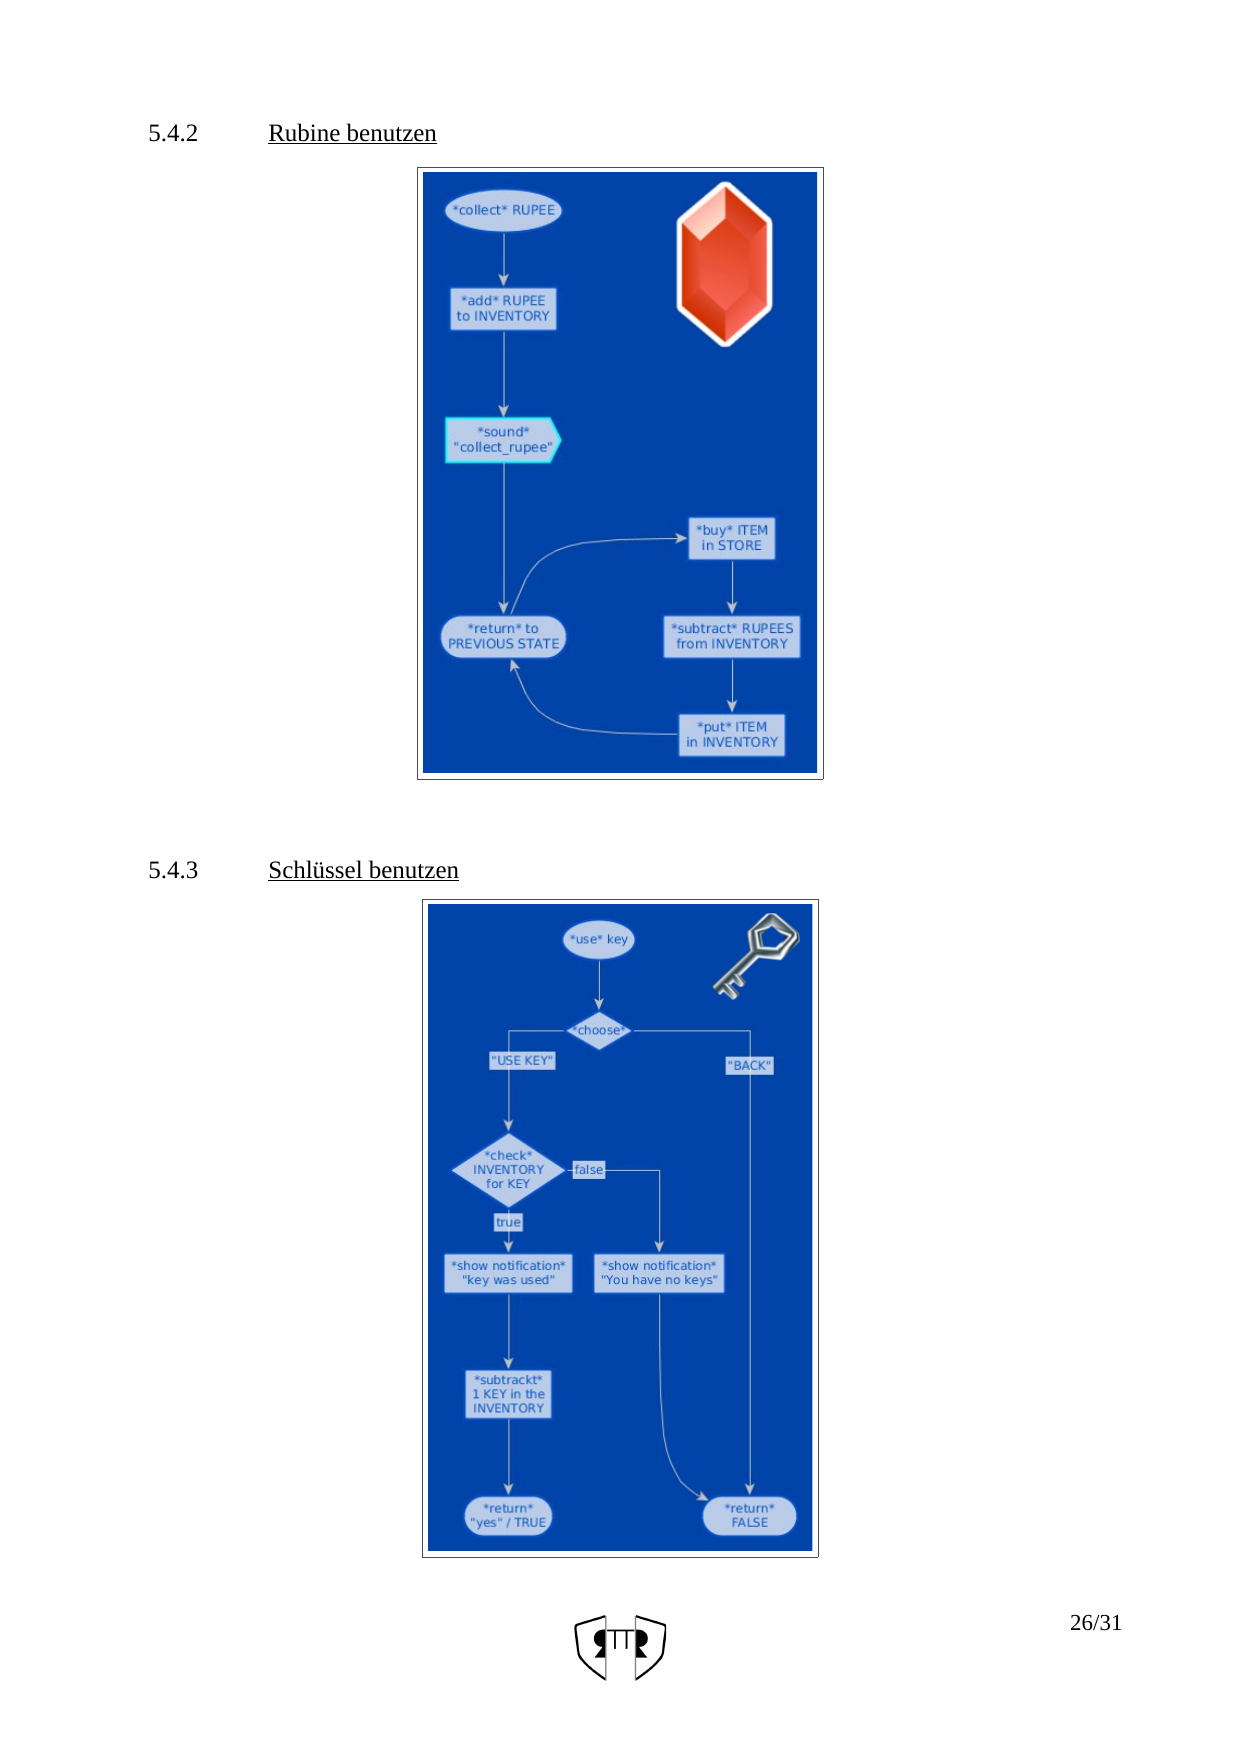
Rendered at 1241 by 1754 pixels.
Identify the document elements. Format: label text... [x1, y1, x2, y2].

picture [423, 172, 818, 773]
subtitle Schlüssel benutzen [142, 855, 1122, 884]
subtitle Rubine benutzen [142, 118, 1122, 147]
picture [574, 1615, 667, 1681]
picture [428, 904, 813, 1551]
